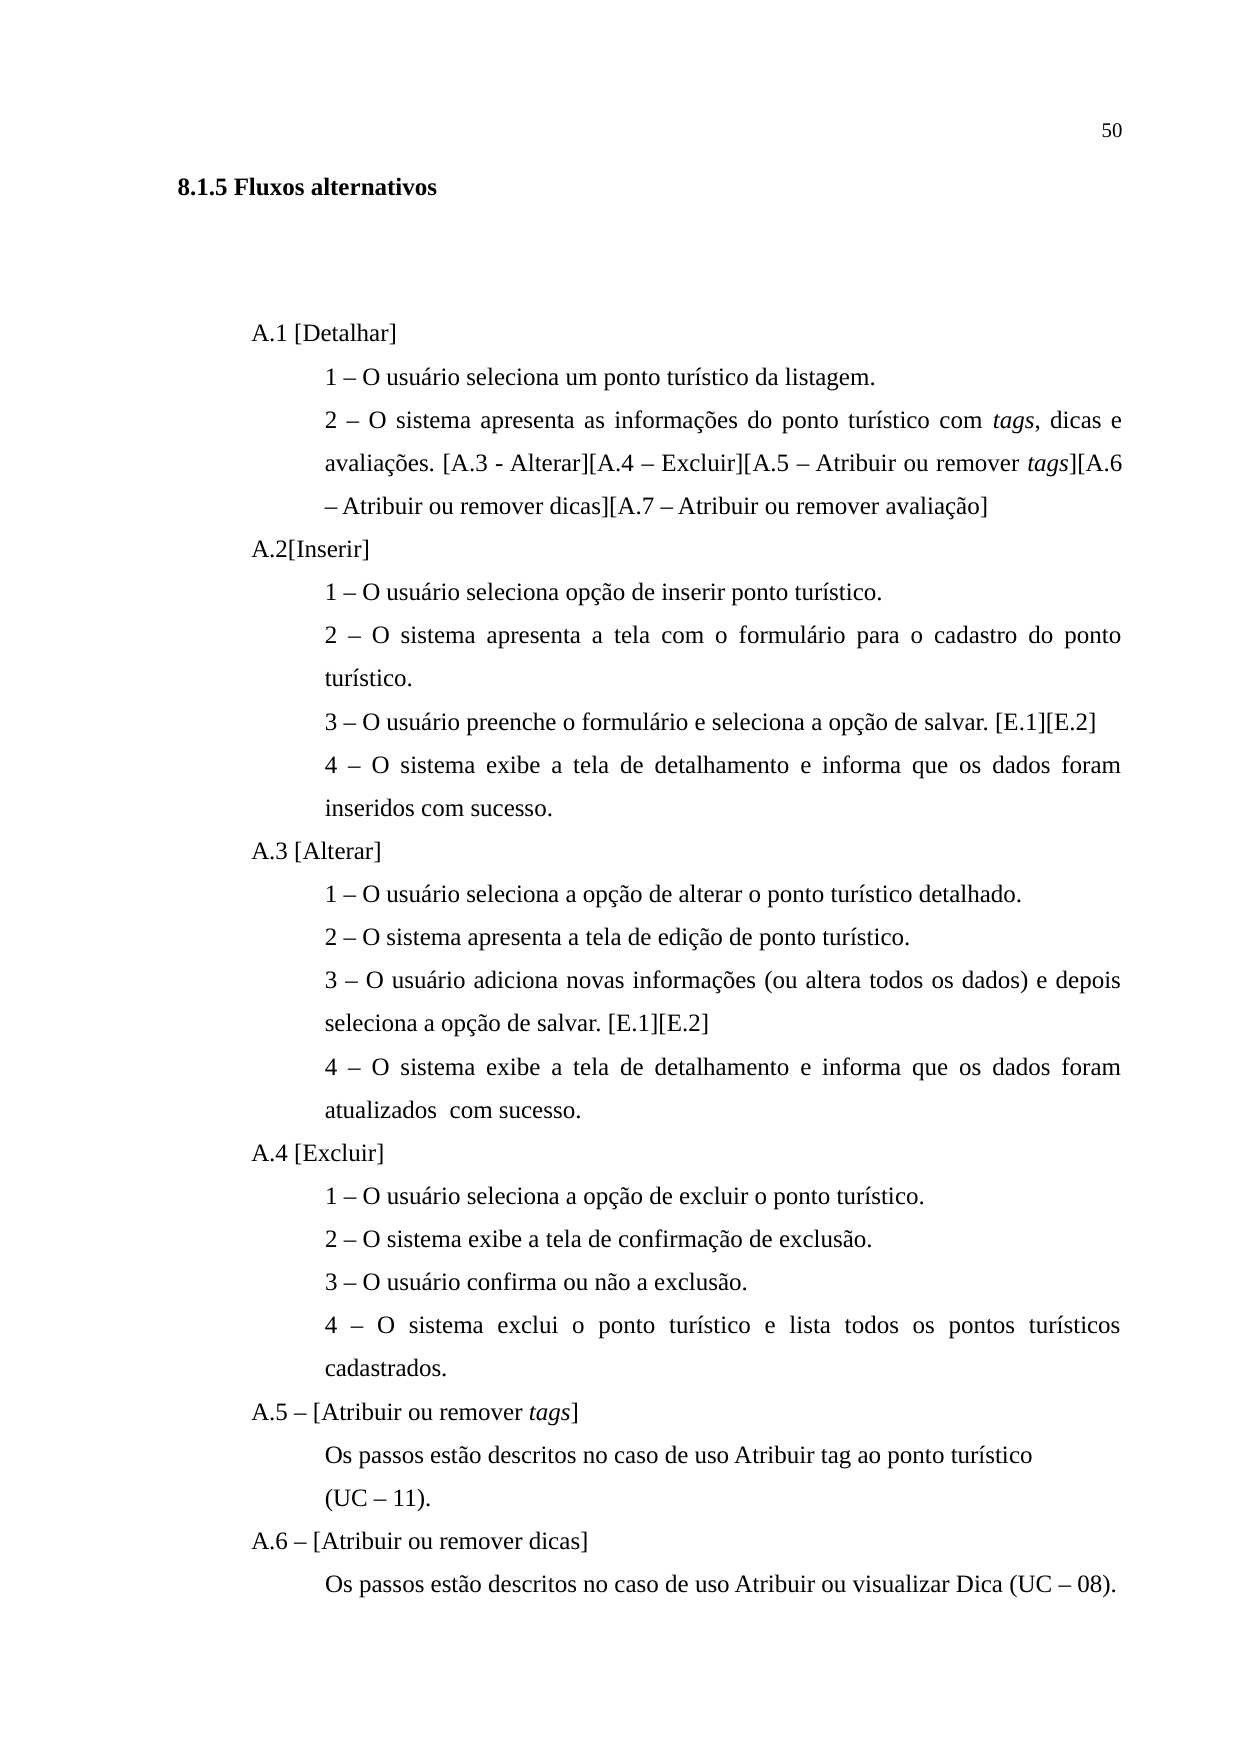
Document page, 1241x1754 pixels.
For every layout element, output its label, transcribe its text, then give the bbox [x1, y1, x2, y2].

text 4 – O sistema exibe a tela de detalhamento e informa que os dados foram atualizados com sucesso. [324, 1052, 1122, 1123]
text 2 – O sistema apresenta a tela de edição de ponto turístico. [324, 922, 1122, 951]
text Os passos estão descritos no caso de uso Atribuir ou visualizar Dica (UC – 08). [177, 1569, 1122, 1598]
text A.4 [Excluir] [177, 1138, 1122, 1167]
text 1 – O usuário seleciona a opção de alterar o ponto turístico detalhado. [324, 879, 1122, 908]
text 4 – O sistema exibe a tela de detalhamento e informa que os dados foram inseridos com sucesso. [324, 750, 1122, 822]
subtitle Fluxos alternativos [177, 172, 1122, 200]
text 2 – O sistema exibe a tela de confirmação de exclusão. [177, 1224, 1122, 1253]
text Os passos estão descritos no caso de uso Atribuir tag ao ponto turístico [324, 1440, 1122, 1468]
text 1 – O usuário seleciona um ponto turístico da listagem. [324, 362, 1122, 390]
text 3 – O usuário confirma ou não a exclusão. [177, 1267, 1122, 1296]
text (UC – 11). [324, 1483, 1122, 1512]
text 1 – O usuário seleciona a opção de excluir o ponto turístico. [177, 1181, 1122, 1210]
text 4 – O sistema exclui o ponto turístico e lista todos os pontos turísticos cadastrados. [324, 1310, 1122, 1382]
text 3 – O usuário adiciona novas informações (ou altera todos os dados) e depois seleciona a opção de salvar. [E.1][E.2] [324, 965, 1122, 1037]
text A.1 [Detalhar] [177, 318, 1122, 347]
text 2 – O sistema apresenta a tela com o formulário para o cadastro do ponto turístico. [324, 620, 1122, 692]
text A.2[Inserir] [177, 534, 1122, 563]
text 1 – O usuário seleciona opção de inserir ponto turístico. [324, 577, 1122, 606]
text A.6 – [Atribuir ou remover dicas] [177, 1526, 1122, 1555]
text A.3 [Alterar] [177, 836, 1122, 865]
text A.5 – [Atribuir ou remover tags] [177, 1397, 1122, 1425]
text 3 – O usuário preenche o formulário e seleciona a opção de salvar. [E.1][E.2] [324, 707, 1122, 735]
text 2 – O sistema apresenta as informações do ponto turístico com tags, dicas e avaliações. [A.3 - Alterar][A.4 – Excluir][A.5 – Atribuir ou remover tags][A.6 – Atribuir ou remover dicas][A.7 – Atribuir ou remover avaliação] [324, 405, 1122, 520]
